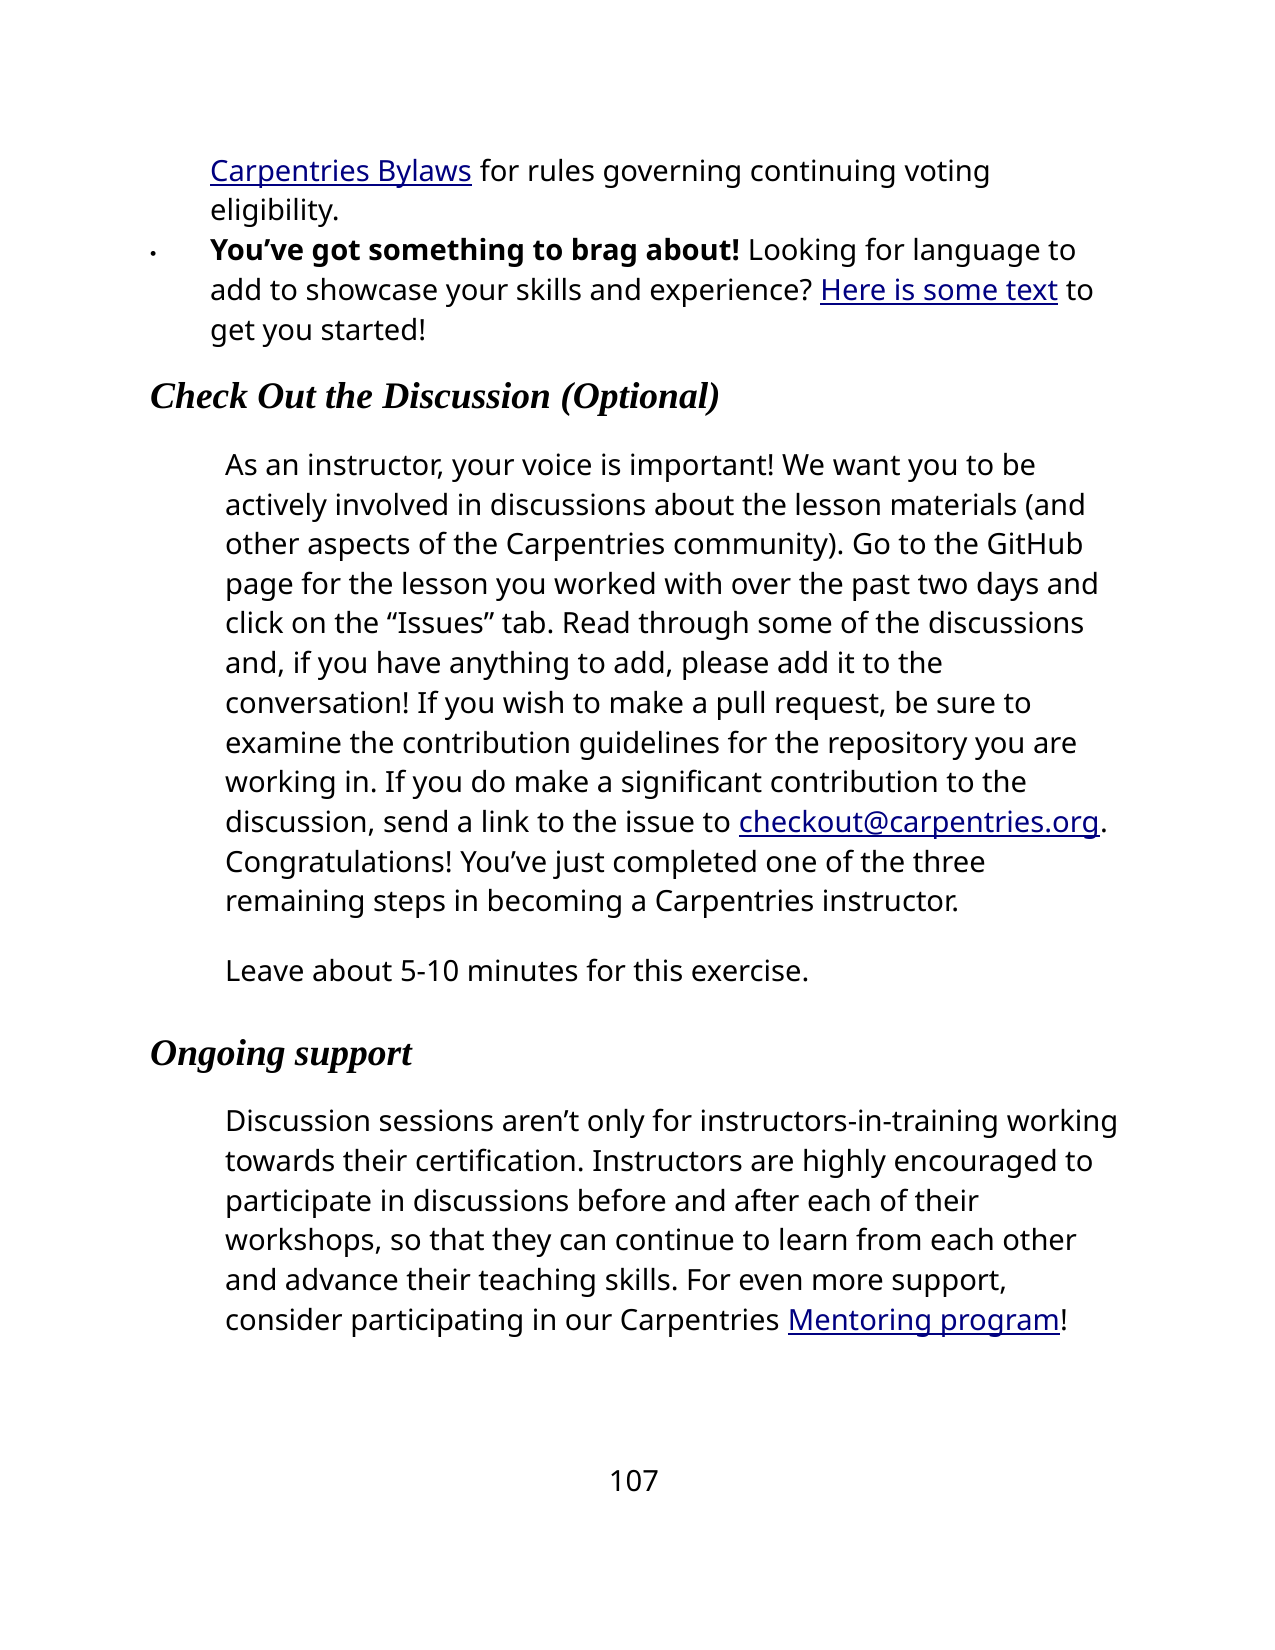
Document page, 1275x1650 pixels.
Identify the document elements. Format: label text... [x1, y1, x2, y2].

text Discussion sessions aren’t only for instructors-in-training working towards their certification. Instructors are highly encouraged to participate in discussions before and after each of their workshops, so that they can continue to learn from each other and advance their teaching skills. For even more support, consider participating in our Carpentries Mentoring program! [225, 1101, 1125, 1339]
list You’ve got something to brag about! Looking for language to add to showcase your skills and experience? Here is some text to get you started! [150, 229, 1125, 348]
subtitle Ongoing support [150, 1030, 1125, 1073]
list Carpentries Bylaws for rules governing continuing voting eligibility. [150, 150, 1125, 229]
text As an instructor, your voice is important! We want you to be actively involved in discussions about the lesson materials (and other aspects of the Carpentries community). Go to the GitHub page for the lesson you worked with over the past two days and click on the “Issues” tab. Read through some of the discussions and, if you have anything to add, please add it to the conversation! If you wish to make a pull request, be sure to examine the contribution guidelines for the repository you are working in. If you do make a significant contribution to the discussion, send a link to the issue to checkout@carpentries.org. Congratulations! You’ve just completed one of the three remaining steps in becoming a Carpentries instructor. [225, 444, 1125, 920]
text Leave about 5-10 minutes for this exercise. [225, 950, 1125, 990]
subtitle Check Out the Discussion (Optional) [150, 373, 1125, 417]
